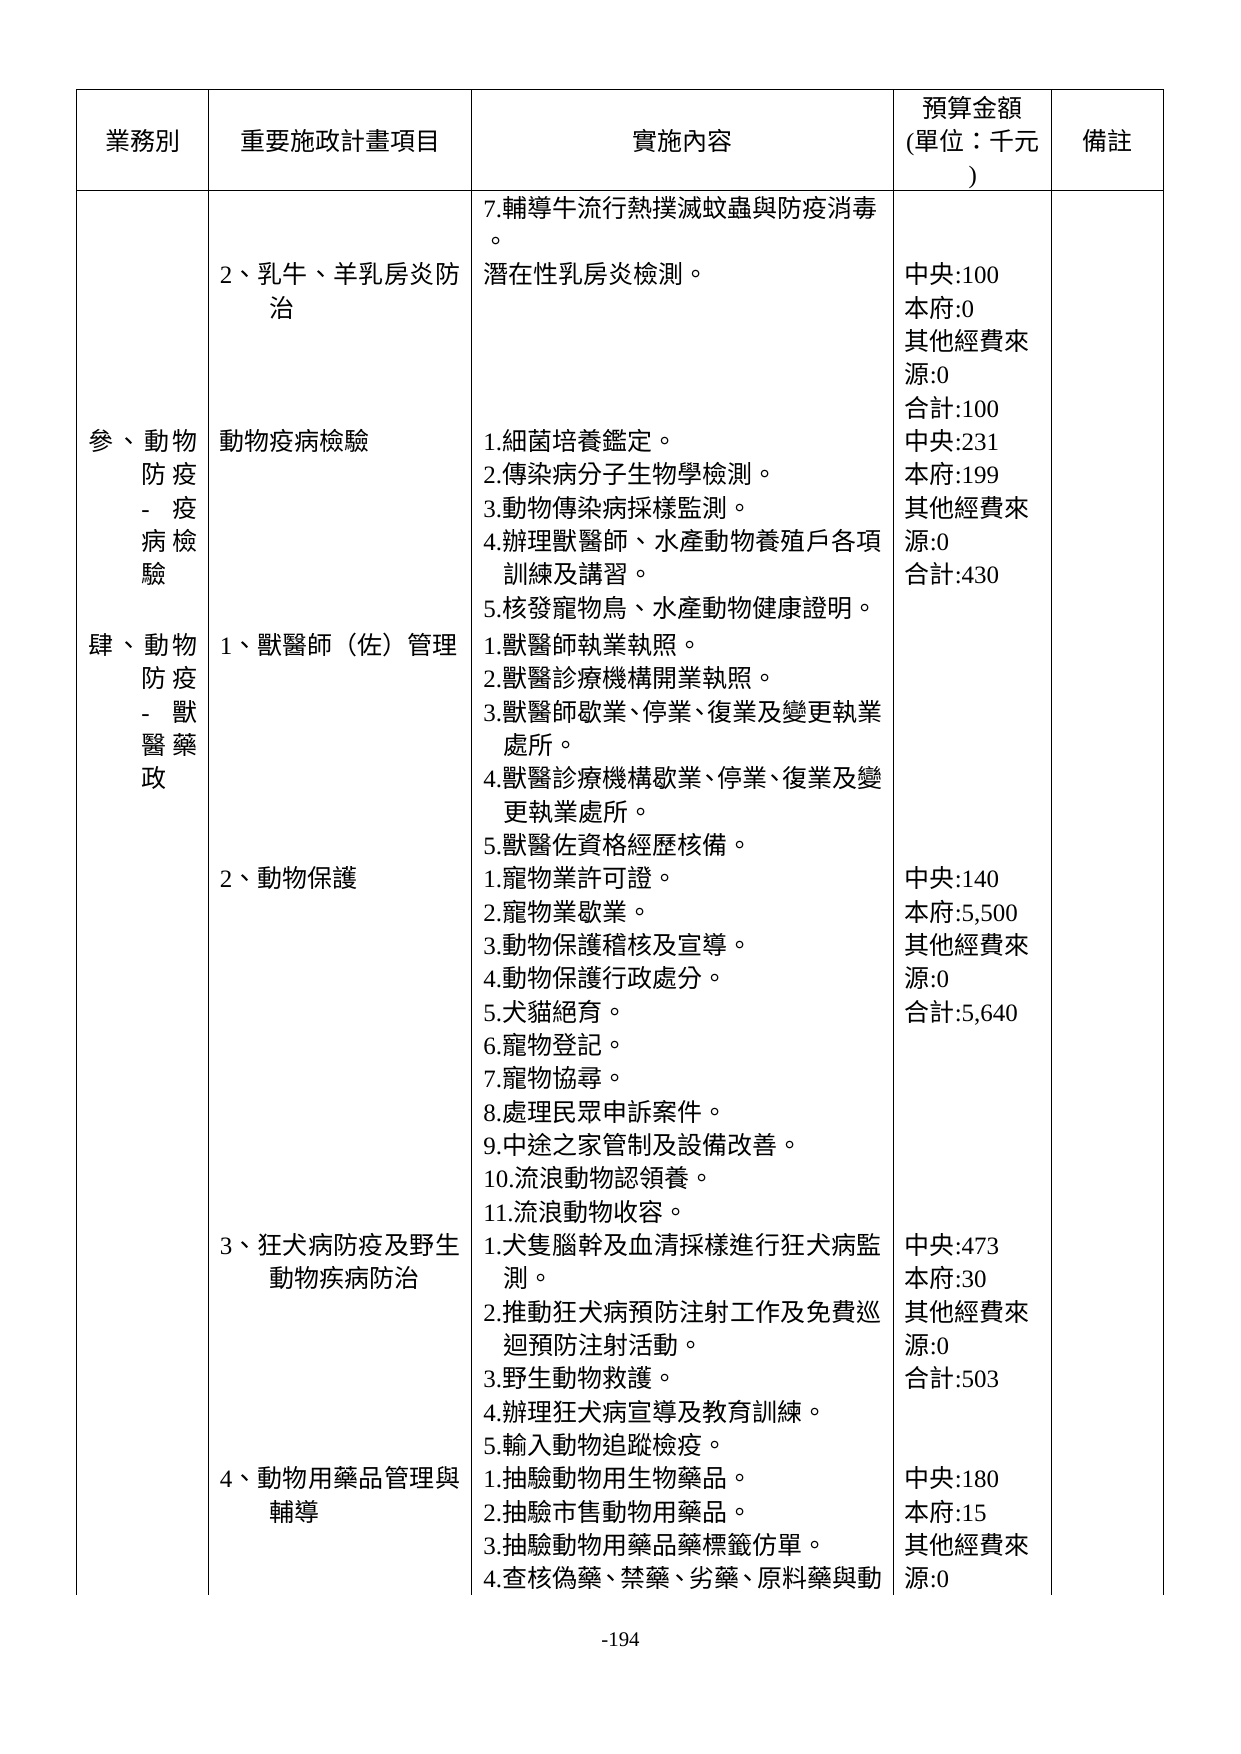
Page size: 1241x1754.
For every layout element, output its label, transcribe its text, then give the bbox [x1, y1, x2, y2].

table_cell 1.抽驗動物用生物藥品。 2.抽驗市售動物用藥品。 3.抽驗動物用藥品藥標籤仿單。 4.查核偽藥、禁藥、劣藥、原料藥與動 [472, 1461, 893, 1594]
table_cell [1052, 191, 1163, 257]
table_cell 1.寵物業許可證。 2.寵物業歇業。 3.動物保護稽核及宣導。 4.動物保護行政處分。 5.犬貓絕育。 6.寵物登記。 7.寵物協尋。 8.處理民眾申訴案件。 9.中途之家管制及設備改善。 10.流浪動物認領養。 11.流浪動物收容。 [472, 861, 893, 1228]
table_cell [894, 628, 1051, 861]
table_cell 動物用藥品管理與輔導 [209, 1461, 471, 1594]
table_header 備註 [1052, 90, 1163, 190]
table_cell [894, 191, 1051, 257]
table_cell [1052, 628, 1163, 861]
table_header 業務別 [77, 90, 208, 190]
table_cell [77, 191, 208, 257]
table_cell 1.獸醫師執業執照。 2.獸醫診療機構開業執照。 3.獸醫師歇業、停業、復業及變更執業處所。 4.獸醫診療機構歇業、停業、復業及變更執業處所。 5.獸醫佐資格經歷核備。 [472, 628, 893, 861]
table_cell 乳牛、羊乳房炎防治 [209, 257, 471, 424]
table_cell [77, 861, 208, 1228]
table_cell [1052, 861, 1163, 1228]
table_cell 中央:140 本府:5,500 其他經費來源:0 合計:5,640 [894, 861, 1051, 1228]
table_cell 動物疫病檢驗 [209, 424, 471, 628]
table_cell 1.細菌培養鑑定。 2.傳染病分子生物學檢測。 3.動物傳染病採樣監測。 4.辦理獸醫師、水產動物養殖戶各項訓練及講習。 5.核發寵物鳥、水產動物健康證明。 [472, 424, 893, 628]
table_cell [1052, 257, 1163, 424]
table_cell [1052, 1461, 1163, 1594]
table_cell 7.輔導牛流行熱撲滅蚊蟲與防疫消毒。 [472, 191, 893, 257]
table_header 重要施政計畫項目 [209, 90, 471, 190]
table_cell [209, 191, 471, 257]
table_cell [77, 257, 208, 424]
table_header 實施內容 [472, 90, 893, 190]
table_cell [1052, 1228, 1163, 1461]
table_cell [77, 1228, 208, 1461]
table_cell 中央:100 本府:0 其他經費來源:0 合計:100 [894, 257, 1051, 424]
table_cell [77, 1461, 208, 1594]
table_cell 肆、動物防疫-獸醫藥政 [77, 628, 208, 861]
table_header 預算金額 (單位：千元) [894, 90, 1051, 190]
table_cell 動物保護 [209, 861, 471, 1228]
table_cell 中央:473 本府:30 其他經費來源:0 合計:503 [894, 1228, 1051, 1461]
table_cell 潛在性乳房炎檢測。 [472, 257, 893, 424]
table_cell 獸醫師（佐）管理 [209, 628, 471, 861]
table_cell 中央:180 本府:15 其他經費來源:0 [894, 1461, 1051, 1594]
table_cell 狂犬病防疫及野生動物疾病防治 [209, 1228, 471, 1461]
table_cell 1.犬隻腦幹及血清採樣進行狂犬病監測。 2.推動狂犬病預防注射工作及免費巡迴預防注射活動。 3.野生動物救護。 4.辦理狂犬病宣導及教育訓練。 5.輸入動物追蹤檢疫。 [472, 1228, 893, 1461]
table_cell 參、動物防疫-疫病檢驗 [77, 424, 208, 628]
table_cell [1052, 424, 1163, 628]
table_cell 中央:231 本府:199 其他經費來源:0 合計:430 [894, 424, 1051, 628]
